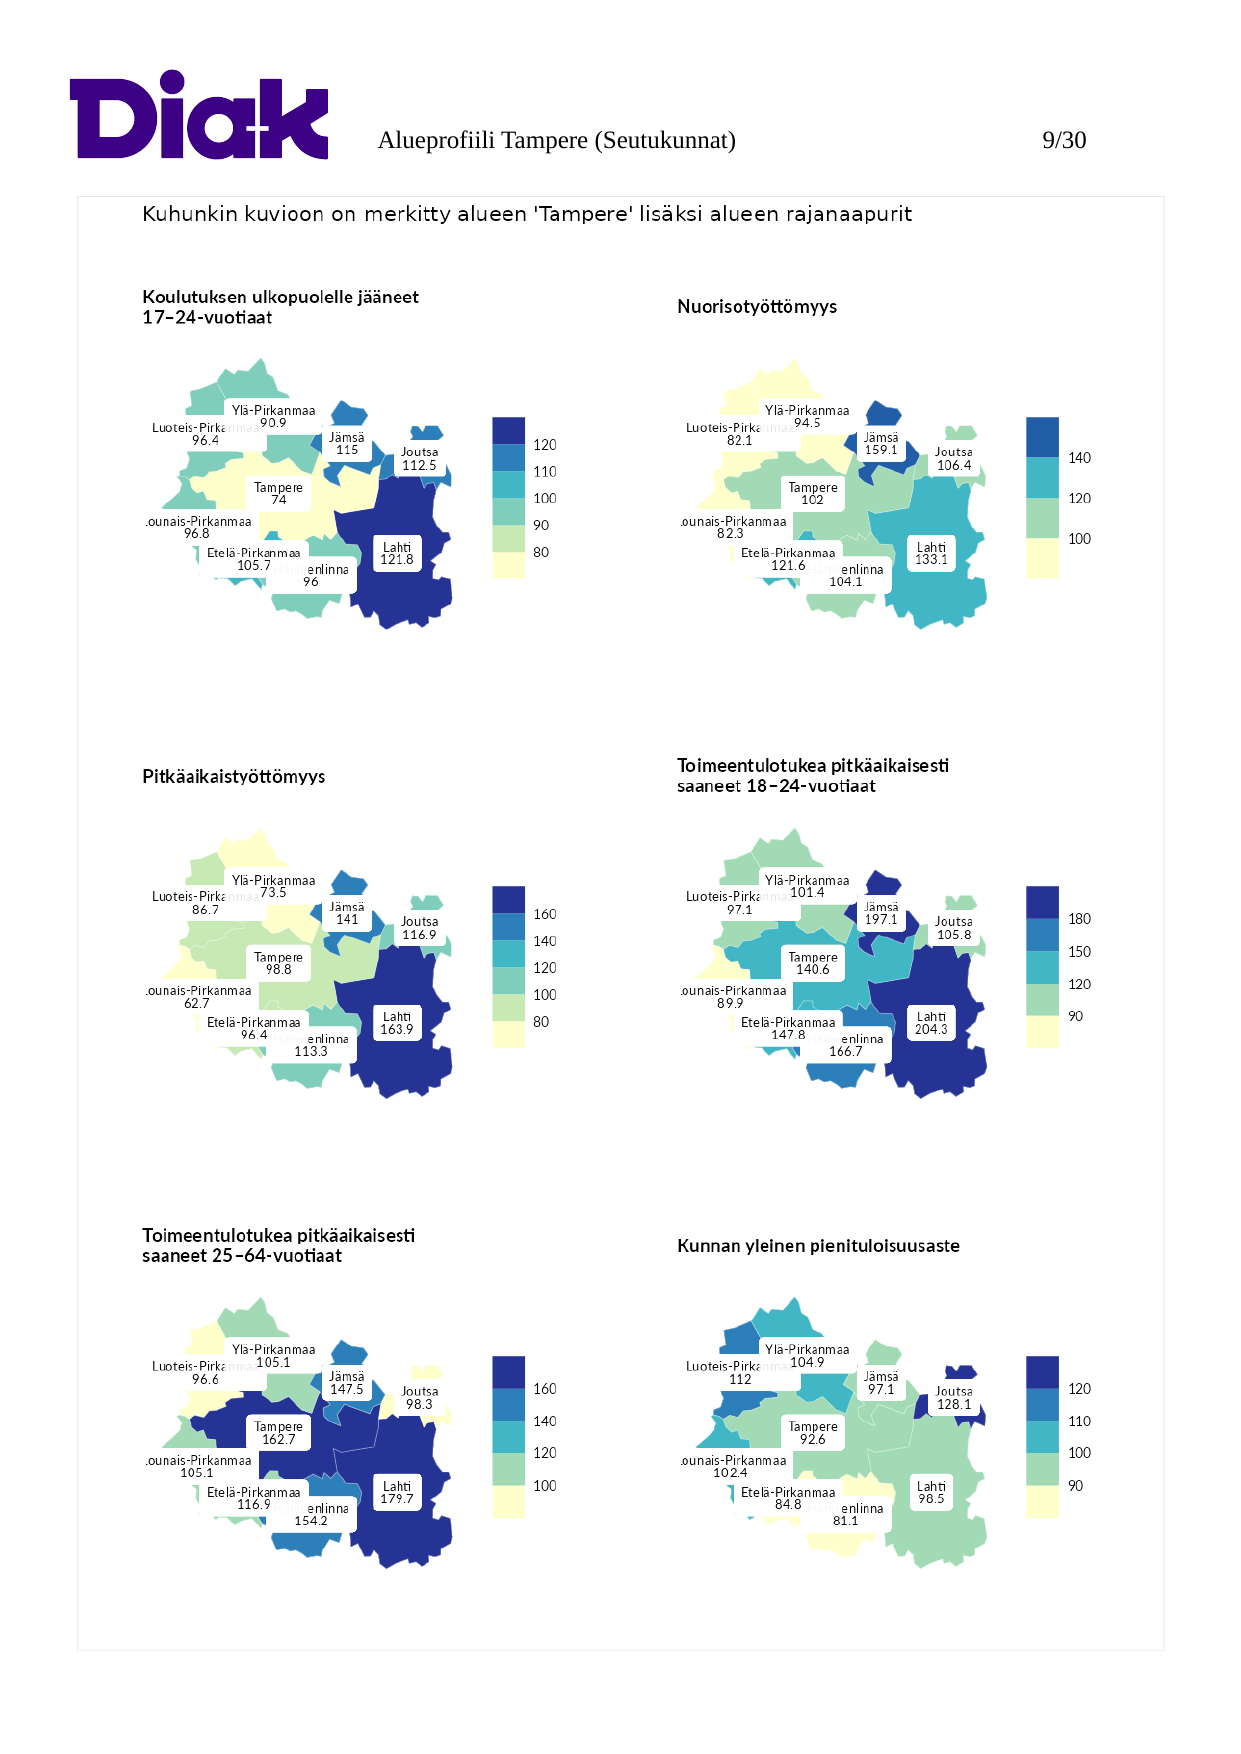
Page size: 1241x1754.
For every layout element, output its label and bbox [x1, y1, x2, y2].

picture [61, 196, 1179, 1651]
